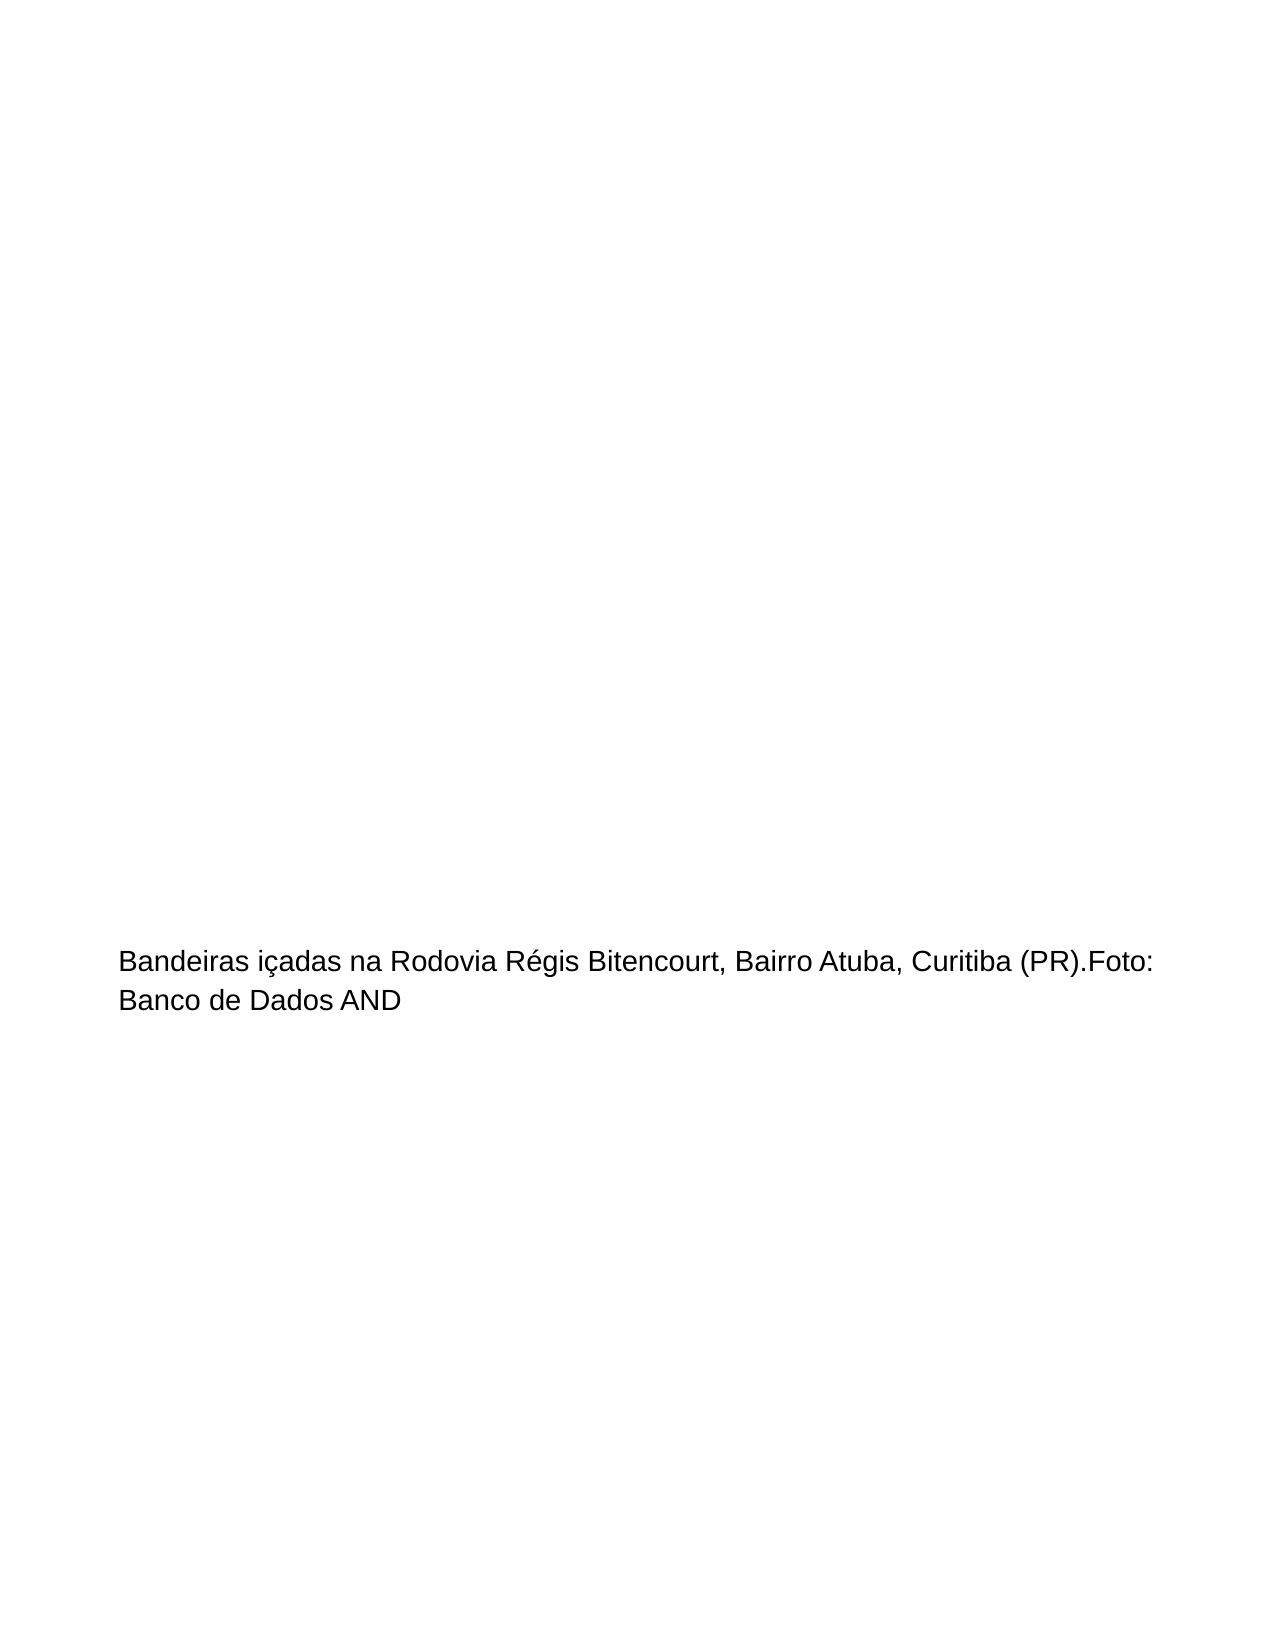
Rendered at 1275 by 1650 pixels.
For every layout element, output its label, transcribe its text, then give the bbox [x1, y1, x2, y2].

text Bandeiras içadas na Rodovia Régis Bitencourt, Bairro Atuba, Curitiba (PR).Foto: Banco de Dados AND [118, 944, 1157, 1016]
